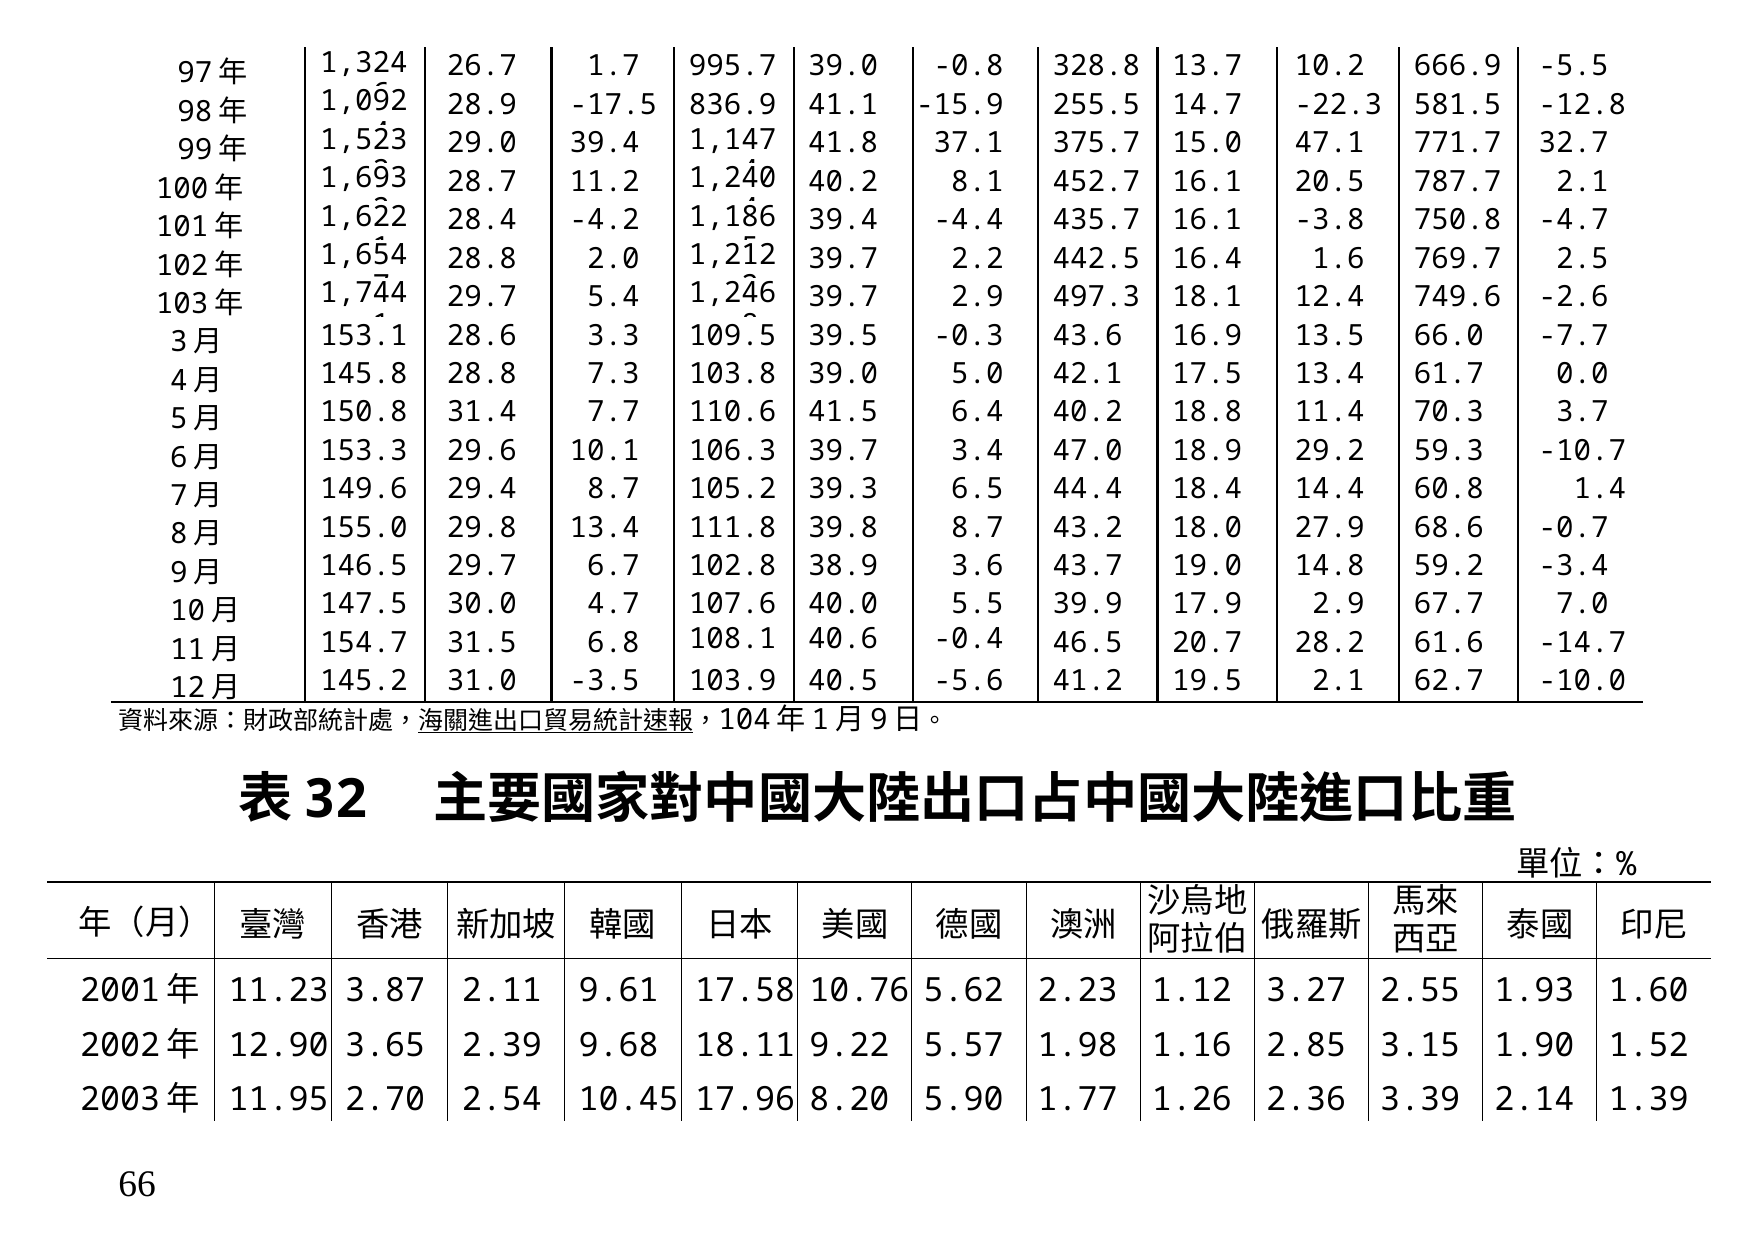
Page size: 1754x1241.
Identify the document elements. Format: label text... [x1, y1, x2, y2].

table_cell 2.70 [332, 1067, 447, 1121]
table_cell 1.6 [1278, 240, 1398, 278]
table_cell 70.3 [1400, 393, 1517, 432]
table_header 德國 [912, 883, 1026, 957]
table_header 印尼 [1597, 883, 1711, 957]
table_cell 39.0 [795, 47, 912, 86]
table_cell 1.12 [1141, 959, 1254, 1013]
table_cell 13.4 [1278, 355, 1398, 393]
table_header 日本 [682, 883, 797, 957]
table_cell 6.4 [914, 393, 1037, 432]
table_cell 1,622.1 [306, 201, 424, 239]
table_cell 18.9 [1159, 432, 1276, 470]
table_cell 1,092.4 [306, 86, 424, 124]
table_cell 1,744.1 [306, 278, 424, 316]
table_cell 61.6 [1400, 624, 1517, 662]
table_cell 108.1 [675, 624, 793, 662]
table_cell 26.7 [426, 47, 550, 86]
table_cell 836.9 [675, 86, 793, 124]
table_cell 375.7 [1039, 124, 1156, 163]
table_header 澳洲 [1027, 883, 1140, 957]
table_cell 145.2 [306, 662, 424, 701]
table_cell 39.9 [1039, 585, 1156, 624]
table_cell 1.16 [1141, 1013, 1254, 1067]
table_cell 3.6 [914, 547, 1037, 585]
subtitle 表32 主要國家對中國大陸出口占中國大陸進口比重 [118, 755, 1636, 833]
table_cell 17.58 [682, 959, 797, 1013]
table_cell 28.7 [426, 163, 550, 201]
table_cell 147.5 [306, 585, 424, 624]
table_cell 1.7 [553, 47, 673, 86]
table_cell 28.9 [426, 86, 550, 124]
table_header 俄羅斯 [1255, 883, 1368, 957]
table_cell 102.8 [675, 547, 793, 585]
table_cell 39.4 [795, 201, 912, 239]
table_cell -10.7 [1519, 432, 1643, 470]
table_cell 2.39 [448, 1013, 564, 1067]
table_cell 7月 [111, 470, 304, 508]
table_cell 29.6 [426, 432, 550, 470]
table_cell 59.3 [1400, 432, 1517, 470]
table_header 年（月） [47, 883, 214, 957]
table_cell 13.7 [1159, 47, 1276, 86]
table_cell 5.62 [912, 959, 1026, 1013]
table_cell 146.5 [306, 547, 424, 585]
table_cell 2.54 [448, 1067, 564, 1121]
table_cell 43.6 [1039, 316, 1156, 355]
table_header 沙烏地阿拉伯 [1141, 883, 1254, 957]
table_cell 46.5 [1039, 624, 1156, 662]
table_cell 452.7 [1039, 163, 1156, 201]
table_cell 38.9 [795, 547, 912, 585]
table_cell 11月 [111, 624, 304, 662]
table_cell 5.4 [553, 278, 673, 316]
table_cell 14.7 [1159, 86, 1276, 124]
table_cell 2.11 [448, 959, 564, 1013]
table_cell 28.2 [1278, 624, 1398, 662]
table_cell 37.1 [914, 124, 1037, 163]
table_cell 14.8 [1278, 547, 1398, 585]
table_cell 19.5 [1159, 662, 1276, 701]
table_cell 14.4 [1278, 470, 1398, 508]
table_cell 8.1 [914, 163, 1037, 201]
table_cell 61.7 [1400, 355, 1517, 393]
table_cell 2.23 [1027, 959, 1140, 1013]
table_cell 8月 [111, 509, 304, 547]
table_cell 255.5 [1039, 86, 1156, 124]
table_cell 18.0 [1159, 509, 1276, 547]
table_cell 39.0 [795, 355, 912, 393]
table_cell 12月 [111, 662, 304, 701]
table_cell 31.0 [426, 662, 550, 701]
table_cell 16.9 [1159, 316, 1276, 355]
table_cell 102年 [111, 240, 304, 278]
table_cell 2.55 [1369, 959, 1482, 1013]
table_cell 29.2 [1278, 432, 1398, 470]
table_cell 7.3 [553, 355, 673, 393]
table_cell -0.3 [914, 316, 1037, 355]
table_cell 103.8 [675, 355, 793, 393]
table_cell 29.0 [426, 124, 550, 163]
table_cell 18.11 [682, 1013, 797, 1067]
table_cell 40.2 [795, 163, 912, 201]
table_cell 149.6 [306, 470, 424, 508]
table_cell 103.9 [675, 662, 793, 701]
table_cell 771.7 [1400, 124, 1517, 163]
table_cell 20.7 [1159, 624, 1276, 662]
table_cell 39.5 [795, 316, 912, 355]
table_header 泰國 [1483, 883, 1596, 957]
table_cell 1,240.4 [675, 163, 793, 201]
table_cell 67.7 [1400, 585, 1517, 624]
table_cell 1,212.2 [675, 240, 793, 278]
table_cell 787.7 [1400, 163, 1517, 201]
table_cell 4.7 [553, 585, 673, 624]
table_cell 15.0 [1159, 124, 1276, 163]
table_cell 1.98 [1027, 1013, 1140, 1067]
table_cell -15.9 [914, 86, 1037, 124]
table_cell 11.2 [553, 163, 673, 201]
table_cell 16.1 [1159, 163, 1276, 201]
table_cell 3.15 [1369, 1013, 1482, 1067]
table_cell -0.4 [914, 624, 1037, 662]
table_cell 30.0 [426, 585, 550, 624]
table_cell 1.93 [1483, 959, 1596, 1013]
table_cell 39.4 [553, 124, 673, 163]
table_cell 39.7 [795, 432, 912, 470]
table_cell -5.5 [1519, 47, 1643, 86]
table_cell 98年 [111, 86, 304, 124]
table_cell 27.9 [1278, 509, 1398, 547]
table_cell 1,147.4 [675, 124, 793, 163]
table_cell 6月 [111, 432, 304, 470]
table_cell 60.8 [1400, 470, 1517, 508]
table_cell 111.8 [675, 509, 793, 547]
table_cell 59.2 [1400, 547, 1517, 585]
table_cell 3.39 [1369, 1067, 1482, 1121]
table_header 馬來 西亞 [1369, 883, 1482, 957]
table_cell 5.0 [914, 355, 1037, 393]
table_cell 435.7 [1039, 201, 1156, 239]
table_cell 9.22 [798, 1013, 911, 1067]
table_cell 2001年 [47, 959, 214, 1013]
table_cell 145.8 [306, 355, 424, 393]
table_cell 3月 [111, 316, 304, 355]
table_cell 154.7 [306, 624, 424, 662]
table_cell 2.9 [914, 278, 1037, 316]
table_cell 62.7 [1400, 662, 1517, 701]
table_cell 1.4 [1519, 470, 1643, 508]
table_cell 18.4 [1159, 470, 1276, 508]
table_cell 103年 [111, 278, 304, 316]
table_cell 6.8 [553, 624, 673, 662]
table_cell 2.2 [914, 240, 1037, 278]
table_cell -22.3 [1278, 86, 1398, 124]
table_cell 13.4 [553, 509, 673, 547]
table_cell 28.8 [426, 240, 550, 278]
table_cell 1,693.2 [306, 163, 424, 201]
text 單位：% [118, 852, 1636, 881]
table_cell 442.5 [1039, 240, 1156, 278]
table_cell 20.5 [1278, 163, 1398, 201]
table_cell -12.8 [1519, 86, 1643, 124]
table_cell 750.8 [1400, 201, 1517, 239]
table_cell 5.5 [914, 585, 1037, 624]
table_cell -0.7 [1519, 509, 1643, 547]
table_cell 1.52 [1597, 1013, 1711, 1067]
table_cell 101年 [111, 201, 304, 239]
table_cell 29.8 [426, 509, 550, 547]
table_cell 1,523.2 [306, 124, 424, 163]
table_cell 3.65 [332, 1013, 447, 1067]
table_cell -2.6 [1519, 278, 1643, 316]
table_cell 39.7 [795, 240, 912, 278]
table_cell 6.5 [914, 470, 1037, 508]
table_cell 106.3 [675, 432, 793, 470]
table_cell 749.6 [1400, 278, 1517, 316]
table_cell 16.4 [1159, 240, 1276, 278]
table_cell 39.3 [795, 470, 912, 508]
table_cell 7.7 [553, 393, 673, 432]
table_cell 29.7 [426, 547, 550, 585]
table_cell 2003年 [47, 1067, 214, 1121]
table_cell 31.5 [426, 624, 550, 662]
table_cell 2002年 [47, 1013, 214, 1067]
table_cell 11.4 [1278, 393, 1398, 432]
table_cell 16.1 [1159, 201, 1276, 239]
table_cell 7.0 [1519, 585, 1643, 624]
text 資料來源：財政部統計處，海關進出口貿易統計速報，104年1月9日。 [118, 703, 1636, 736]
table_cell 3.87 [332, 959, 447, 1013]
table_cell 9月 [111, 547, 304, 585]
table_cell 581.5 [1400, 86, 1517, 124]
table_cell 28.8 [426, 355, 550, 393]
table_cell -5.6 [914, 662, 1037, 701]
table_cell 1,654.7 [306, 240, 424, 278]
table_cell 497.3 [1039, 278, 1156, 316]
table_cell 100年 [111, 163, 304, 201]
table_cell 10.2 [1278, 47, 1398, 86]
table_cell 31.4 [426, 393, 550, 432]
table_cell 2.14 [1483, 1067, 1596, 1121]
table_cell 41.1 [795, 86, 912, 124]
table_cell 3.27 [1255, 959, 1368, 1013]
table_cell 66.0 [1400, 316, 1517, 355]
table_cell 17.96 [682, 1067, 797, 1121]
table_cell 769.7 [1400, 240, 1517, 278]
table_cell 41.8 [795, 124, 912, 163]
table_cell 153.3 [306, 432, 424, 470]
table_header 臺灣 [215, 883, 331, 957]
table_cell 155.0 [306, 509, 424, 547]
table_cell 1,324.6 [306, 47, 424, 86]
table_cell 153.1 [306, 316, 424, 355]
table_cell 10.45 [565, 1067, 681, 1121]
table_cell 8.7 [914, 509, 1037, 547]
table_cell 110.6 [675, 393, 793, 432]
table_cell 13.5 [1278, 316, 1398, 355]
table_cell -14.7 [1519, 624, 1643, 662]
table_cell 9.61 [565, 959, 681, 1013]
table_cell 109.5 [675, 316, 793, 355]
table_cell -17.5 [553, 86, 673, 124]
table_cell 28.6 [426, 316, 550, 355]
table_cell 39.7 [795, 278, 912, 316]
table_cell 99年 [111, 124, 304, 163]
table_cell 1.90 [1483, 1013, 1596, 1067]
table_cell 150.8 [306, 393, 424, 432]
table_cell 40.6 [795, 624, 912, 662]
table_cell 19.0 [1159, 547, 1276, 585]
table_cell 2.36 [1255, 1067, 1368, 1121]
table_cell 5.57 [912, 1013, 1026, 1067]
table_cell 10月 [111, 585, 304, 624]
table_cell 11.23 [215, 959, 331, 1013]
table_cell 17.9 [1159, 585, 1276, 624]
table_cell -7.7 [1519, 316, 1643, 355]
table_cell 8.20 [798, 1067, 911, 1121]
table_cell 18.8 [1159, 393, 1276, 432]
table_header 韓國 [565, 883, 681, 957]
table_cell 28.4 [426, 201, 550, 239]
table_cell -3.4 [1519, 547, 1643, 585]
table_cell 18.1 [1159, 278, 1276, 316]
table_cell 29.4 [426, 470, 550, 508]
table_cell -4.4 [914, 201, 1037, 239]
table_cell 1,246.8 [675, 278, 793, 316]
table_cell -4.2 [553, 201, 673, 239]
table_cell 17.5 [1159, 355, 1276, 393]
table_cell 44.4 [1039, 470, 1156, 508]
table_cell 43.7 [1039, 547, 1156, 585]
table_cell 41.2 [1039, 662, 1156, 701]
table_cell 995.7 [675, 47, 793, 86]
table_cell 5月 [111, 393, 304, 432]
table_cell 43.2 [1039, 509, 1156, 547]
table_cell 3.7 [1519, 393, 1643, 432]
table_cell 2.1 [1278, 662, 1398, 701]
table_cell 2.9 [1278, 585, 1398, 624]
table_cell -4.7 [1519, 201, 1643, 239]
table_cell 97年 [111, 47, 304, 86]
table_cell -10.0 [1519, 662, 1643, 701]
table_cell 12.4 [1278, 278, 1398, 316]
table_cell 11.95 [215, 1067, 331, 1121]
table_header 新加坡 [448, 883, 564, 957]
table_cell 0.0 [1519, 355, 1643, 393]
table_header 香港 [332, 883, 447, 957]
table_cell 666.9 [1400, 47, 1517, 86]
table_cell 2.85 [1255, 1013, 1368, 1067]
table_cell 2.1 [1519, 163, 1643, 201]
table_cell 10.1 [553, 432, 673, 470]
table_cell 6.7 [553, 547, 673, 585]
table_cell 2.0 [553, 240, 673, 278]
table_cell 3.3 [553, 316, 673, 355]
table_cell 12.90 [215, 1013, 331, 1067]
table_cell 8.7 [553, 470, 673, 508]
table_cell 1,186.5 [675, 201, 793, 239]
table_cell 5.90 [912, 1067, 1026, 1121]
table_cell 4月 [111, 355, 304, 393]
table_cell 1.26 [1141, 1067, 1254, 1121]
table_cell 105.2 [675, 470, 793, 508]
table_cell 32.7 [1519, 124, 1643, 163]
table_cell 10.76 [798, 959, 911, 1013]
table_cell 107.6 [675, 585, 793, 624]
table_header 美國 [798, 883, 911, 957]
table_cell 1.60 [1597, 959, 1711, 1013]
table_cell 40.5 [795, 662, 912, 701]
table_cell 40.2 [1039, 393, 1156, 432]
table_cell 40.0 [795, 585, 912, 624]
table_cell 1.77 [1027, 1067, 1140, 1121]
table_cell 68.6 [1400, 509, 1517, 547]
table_cell 47.0 [1039, 432, 1156, 470]
table_cell -3.5 [553, 662, 673, 701]
table_cell -0.8 [914, 47, 1037, 86]
table_cell 2.5 [1519, 240, 1643, 278]
table_cell 42.1 [1039, 355, 1156, 393]
table_cell 9.68 [565, 1013, 681, 1067]
table_cell 39.8 [795, 509, 912, 547]
table_cell 328.8 [1039, 47, 1156, 86]
table_cell 1.39 [1597, 1067, 1711, 1121]
table_cell 47.1 [1278, 124, 1398, 163]
table_cell 41.5 [795, 393, 912, 432]
table_cell 29.7 [426, 278, 550, 316]
table_cell 3.4 [914, 432, 1037, 470]
table_cell -3.8 [1278, 201, 1398, 239]
